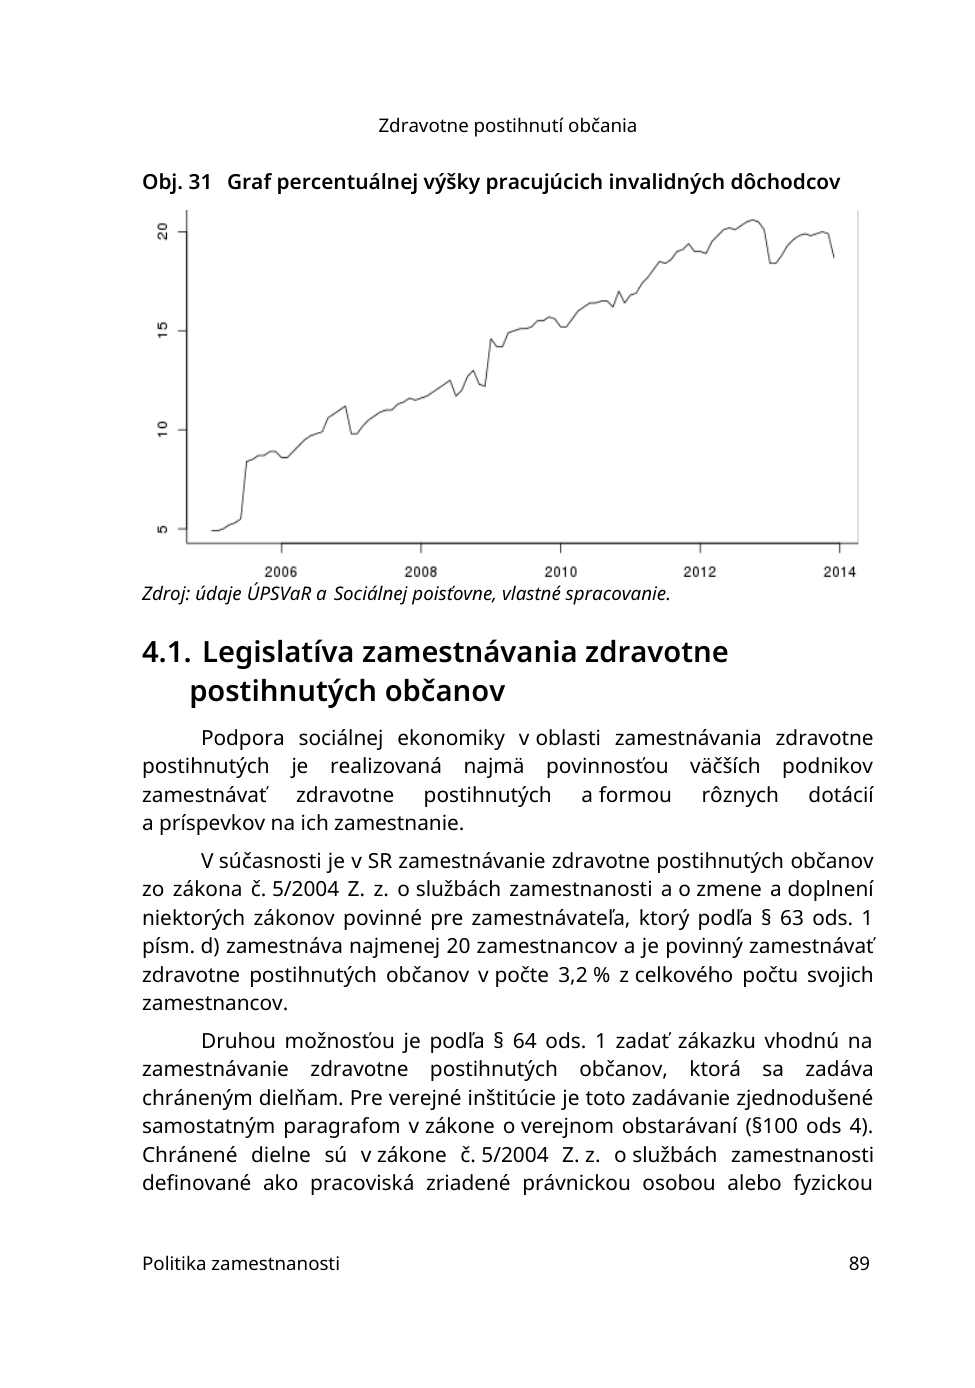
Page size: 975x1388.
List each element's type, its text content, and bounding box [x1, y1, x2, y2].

text V súčasnosti je v SR zamestnávanie zdravotne postihnutých občanov zo zákona č. 5/2004 Z. z. o službách zamestnanosti a o zmene a doplnení niektorých zákonov povinné pre zamestnávateľa, ktorý podľa § 63 ods. 1 písm. d) zamestnáva najmenej 20 zamestnancov a je povinný zamestnávať zdravotne postihnutých občanov v počte 3,2 % z celkového počtu svojich zamestnancov. [142, 846, 874, 1017]
subtitle Legislatíva zamestnávania zdravotne postihnutých občanov [142, 631, 874, 710]
picture [153, 210, 859, 581]
list Graf percentuálnej výšky pracujúcich invalidných dôchodcov [142, 167, 874, 196]
text Zdroj: údaje ÚPSVaR a Sociálnej poisťovne, vlastné spracovanie. [142, 196, 874, 606]
text Druhou možnosťou je podľa § 64 ods. 1 zadať zákazku vhodnú na zamestnávanie zdravotne postihnutých občanov, ktorá sa zadáva chráneným dielňam. Pre verejné inštitúcie je toto zadávanie zjednodušené samostatným paragrafom v zákone o verejnom obstarávaní (§100 ods 4). Chránené dielne sú v zákone č. 5/2004 Z. z. o službách zamestnanosti definované ako pracoviská zriadené právnickou osobou alebo fyzickou [142, 1026, 874, 1197]
text Podpora sociálnej ekonomiky v oblasti zamestnávania zdravotne postihnutých je realizovaná najmä povinnosťou väčších podnikov zamestnávať zdravotne postihnutých a formou rôznych dotácií a príspevkov na ich zamestnanie. [142, 723, 874, 837]
